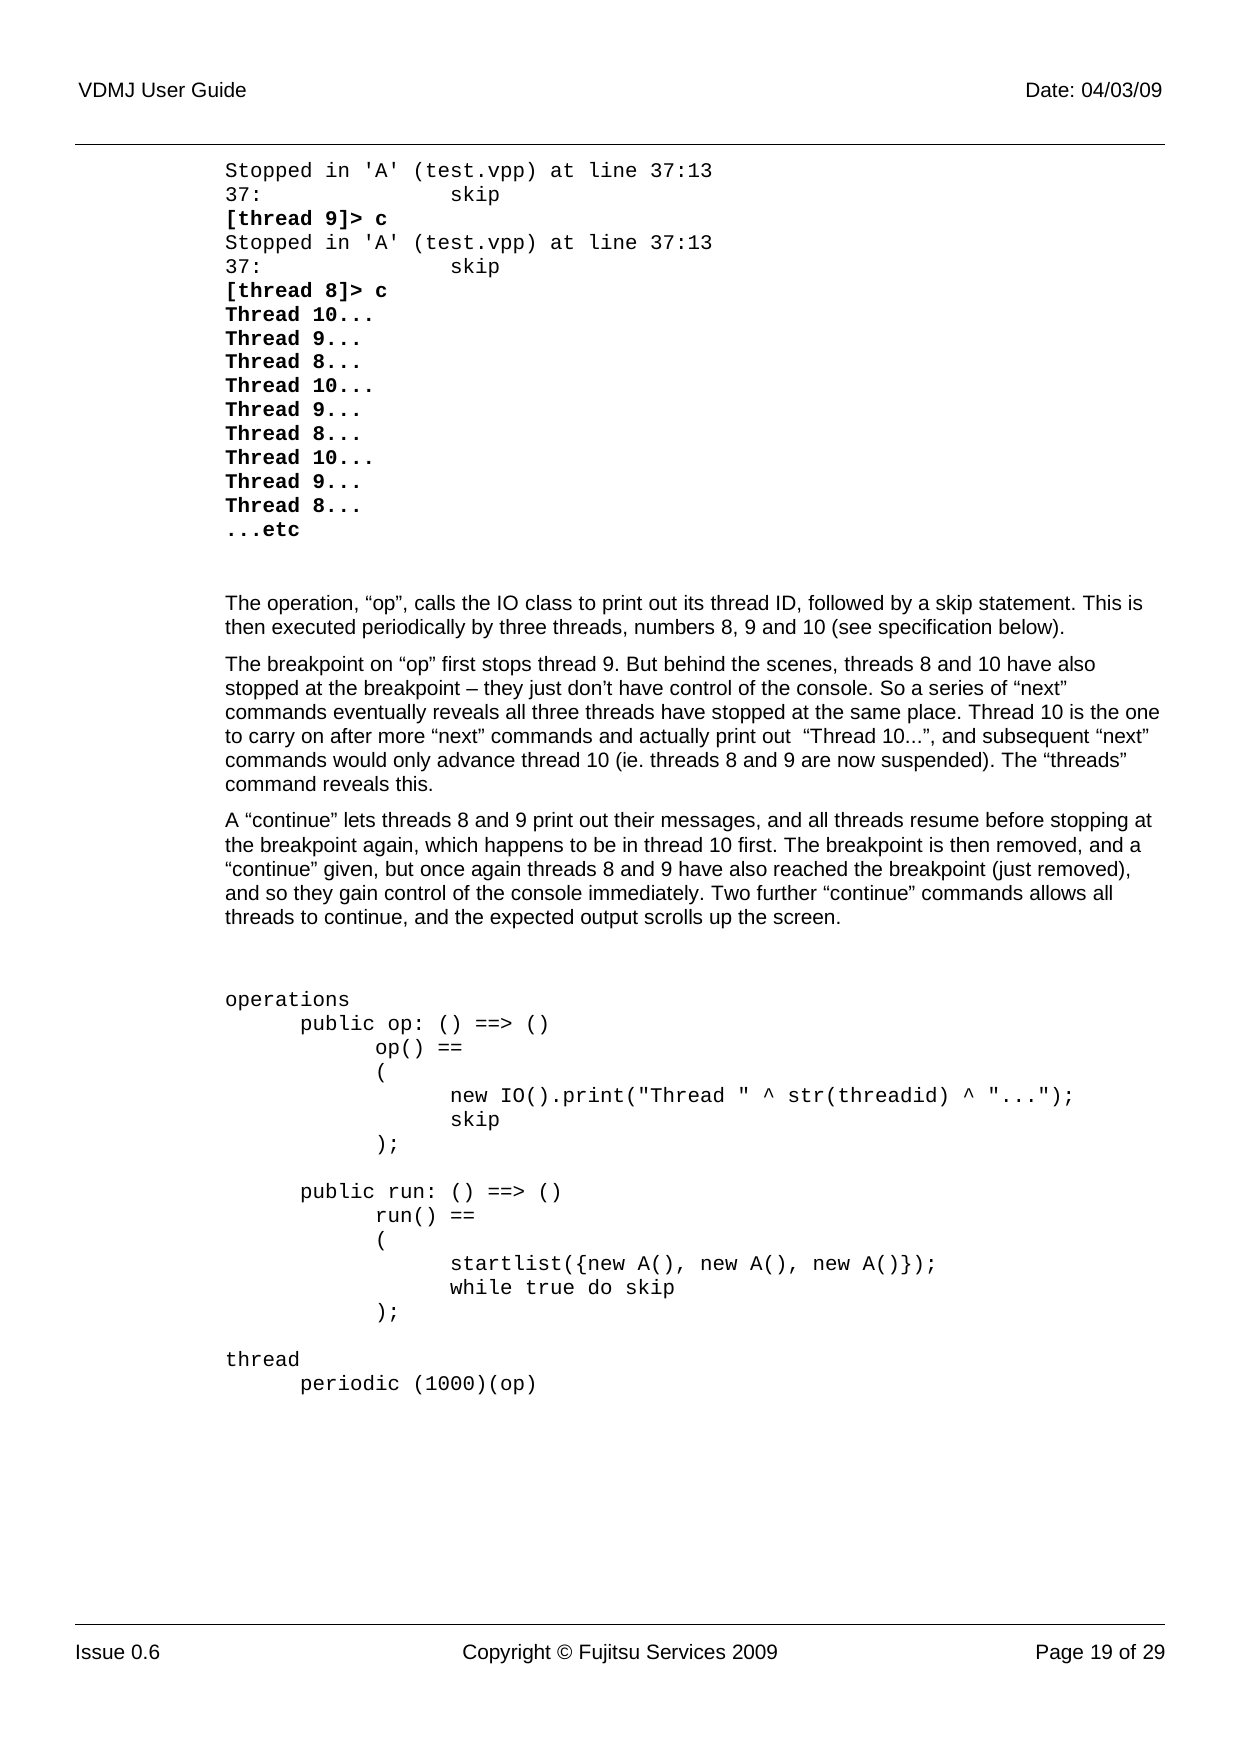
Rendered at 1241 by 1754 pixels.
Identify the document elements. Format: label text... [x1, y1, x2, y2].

text ( [225, 1229, 1165, 1253]
text Thread 10... [225, 447, 1165, 471]
text public op: () ==> () [225, 1013, 1165, 1037]
text while true do skip [225, 1277, 1165, 1301]
text Stopped in 'A' (test.vpp) at line 37:13 [225, 160, 1165, 184]
text Thread 9... [225, 327, 1165, 351]
text new IO().print("Thread " ^ str(threadid) ^ "..."); [225, 1085, 1165, 1109]
text Thread 10... [225, 303, 1165, 327]
text A “continue” lets threads 8 and 9 print out their messages, and all threads resume before stopping at the breakpoint again, which happens to be in thread 10 first. The breakpoint is then removed, and a “continue” given, but once again threads 8 and 9 have also reached the breakpoint (just removed), and so they gain control of the console immediately. Two further “continue” commands allows all threads to continue, and the expected output scrolls up the screen. [225, 808, 1165, 929]
text Thread 8... [225, 495, 1165, 519]
text The operation, “op”, calls the IO class to print out its thread ID, followed by a skip statement. This is then executed periodically by three threads, numbers 8, 9 and 10 (see specification below). [225, 591, 1165, 639]
text The breakpoint on “op” first stops thread 9. But behind the scenes, threads 8 and 10 have also stopped at the breakpoint – they just don’t have control of the console. So a series of “next” commands eventually reveals all three threads have stopped at the same place. Thread 10 is the one to carry on after more “next” commands and actually print out “Thread 10...”, and subsequent “next” commands would only advance thread 10 (ie. threads 8 and 9 are now suspended). The “threads” command reveals this. [225, 652, 1165, 796]
text thread [225, 1348, 1165, 1372]
text Stopped in 'A' (test.vpp) at line 37:13 [225, 232, 1165, 256]
text [thread 9]> c [225, 208, 1165, 232]
text Thread 10... [225, 375, 1165, 399]
text ( [225, 1061, 1165, 1085]
text ); [225, 1301, 1165, 1324]
text operations [225, 989, 1165, 1013]
text Thread 9... [225, 399, 1165, 423]
text public run: () ==> () [225, 1181, 1165, 1205]
text ...etc [225, 519, 1165, 543]
text run() == [225, 1205, 1165, 1229]
text Thread 9... [225, 471, 1165, 495]
text [thread 8]> c [225, 279, 1165, 303]
text 37: skip [225, 256, 1165, 279]
text skip [225, 1109, 1165, 1133]
text ); [225, 1133, 1165, 1157]
text startlist({new A(), new A(), new A()}); [225, 1253, 1165, 1277]
text Thread 8... [225, 423, 1165, 447]
text Thread 8... [225, 351, 1165, 375]
text periodic (1000)(op) [225, 1372, 1165, 1396]
text 37: skip [225, 184, 1165, 208]
text op() == [225, 1037, 1165, 1061]
